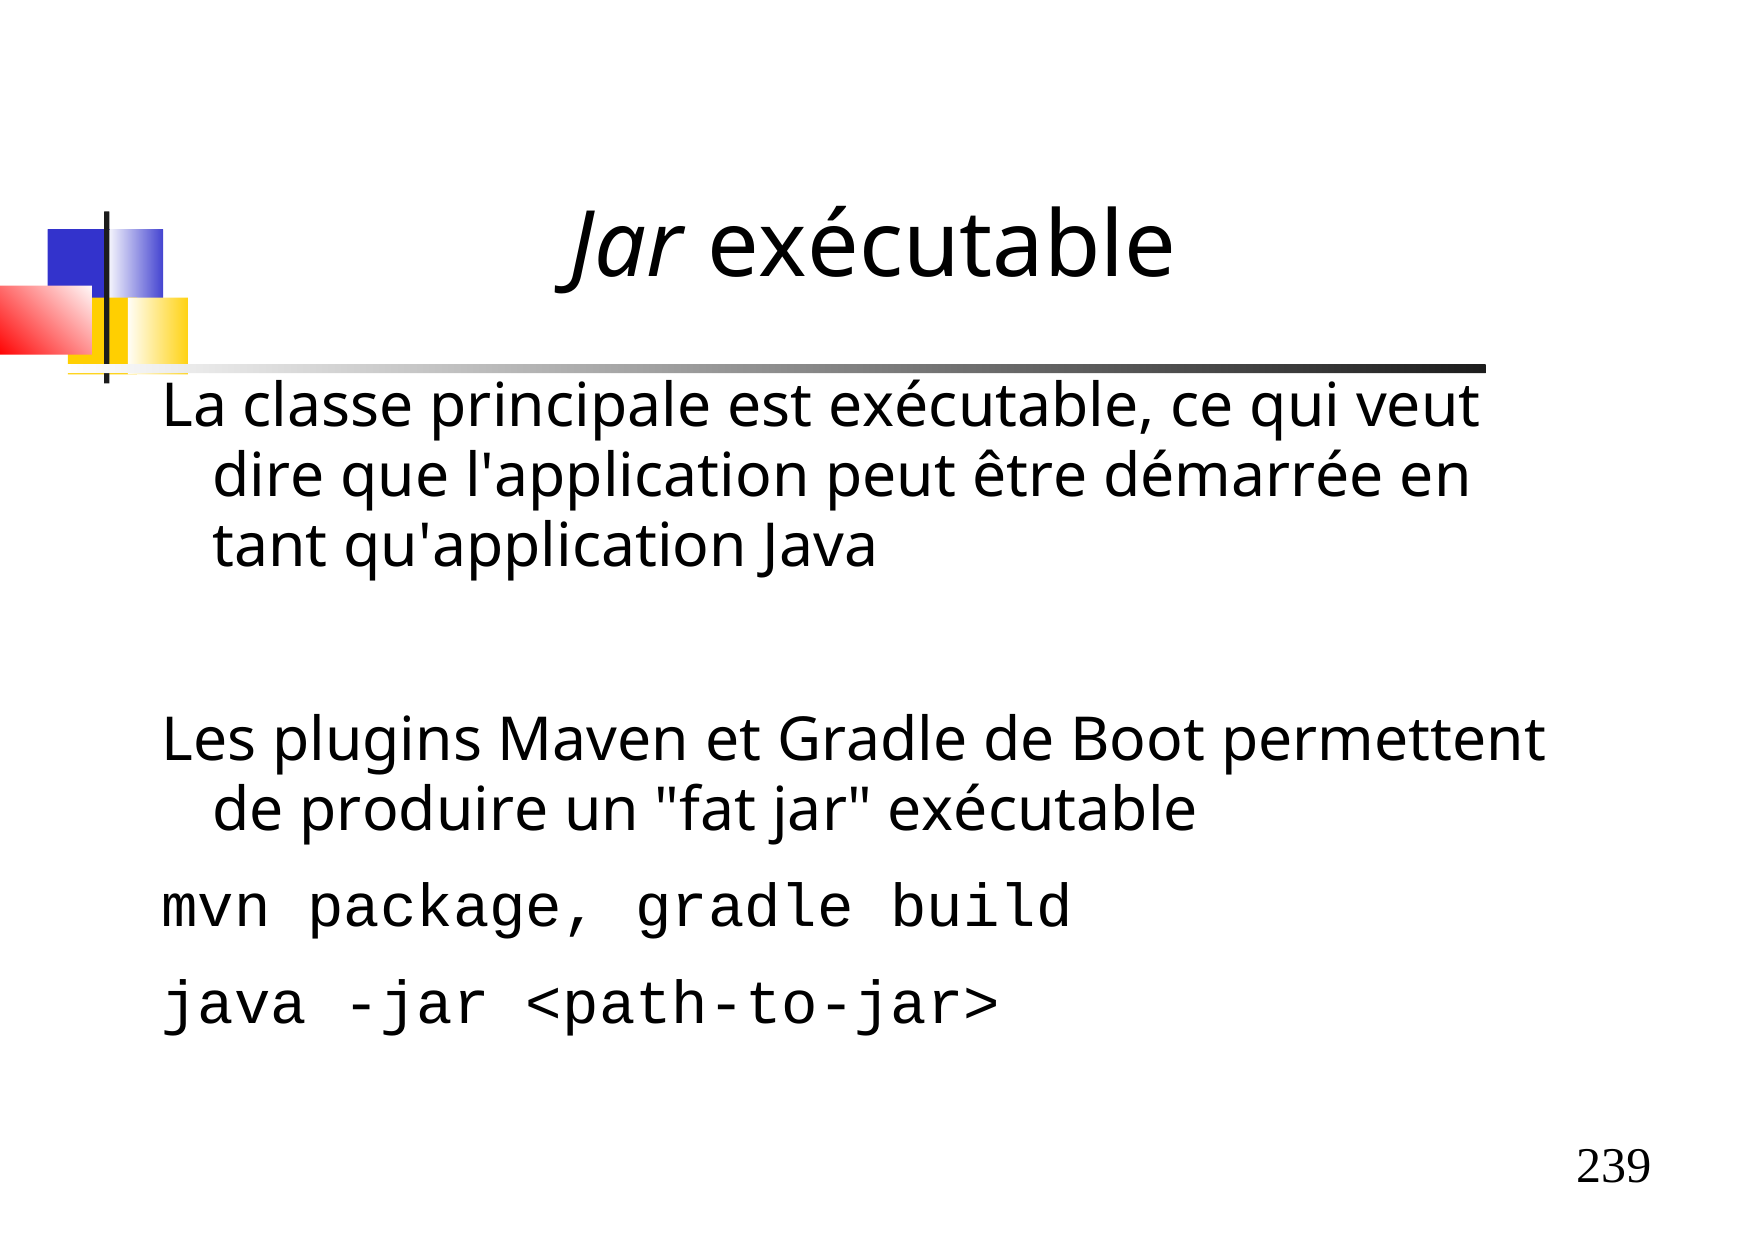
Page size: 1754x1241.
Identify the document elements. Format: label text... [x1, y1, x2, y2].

title Jar exécutable [179, 139, 1567, 351]
list La classe principale est exécutable, ce qui veut dire que l'application peut être démarrée en tant qu'application Java Les plugins Maven et Gradle de Boot permettent de produire un "fat jar" exécutable mvn package, gradle build java -jar <path-to-jar> [161, 371, 1550, 1091]
